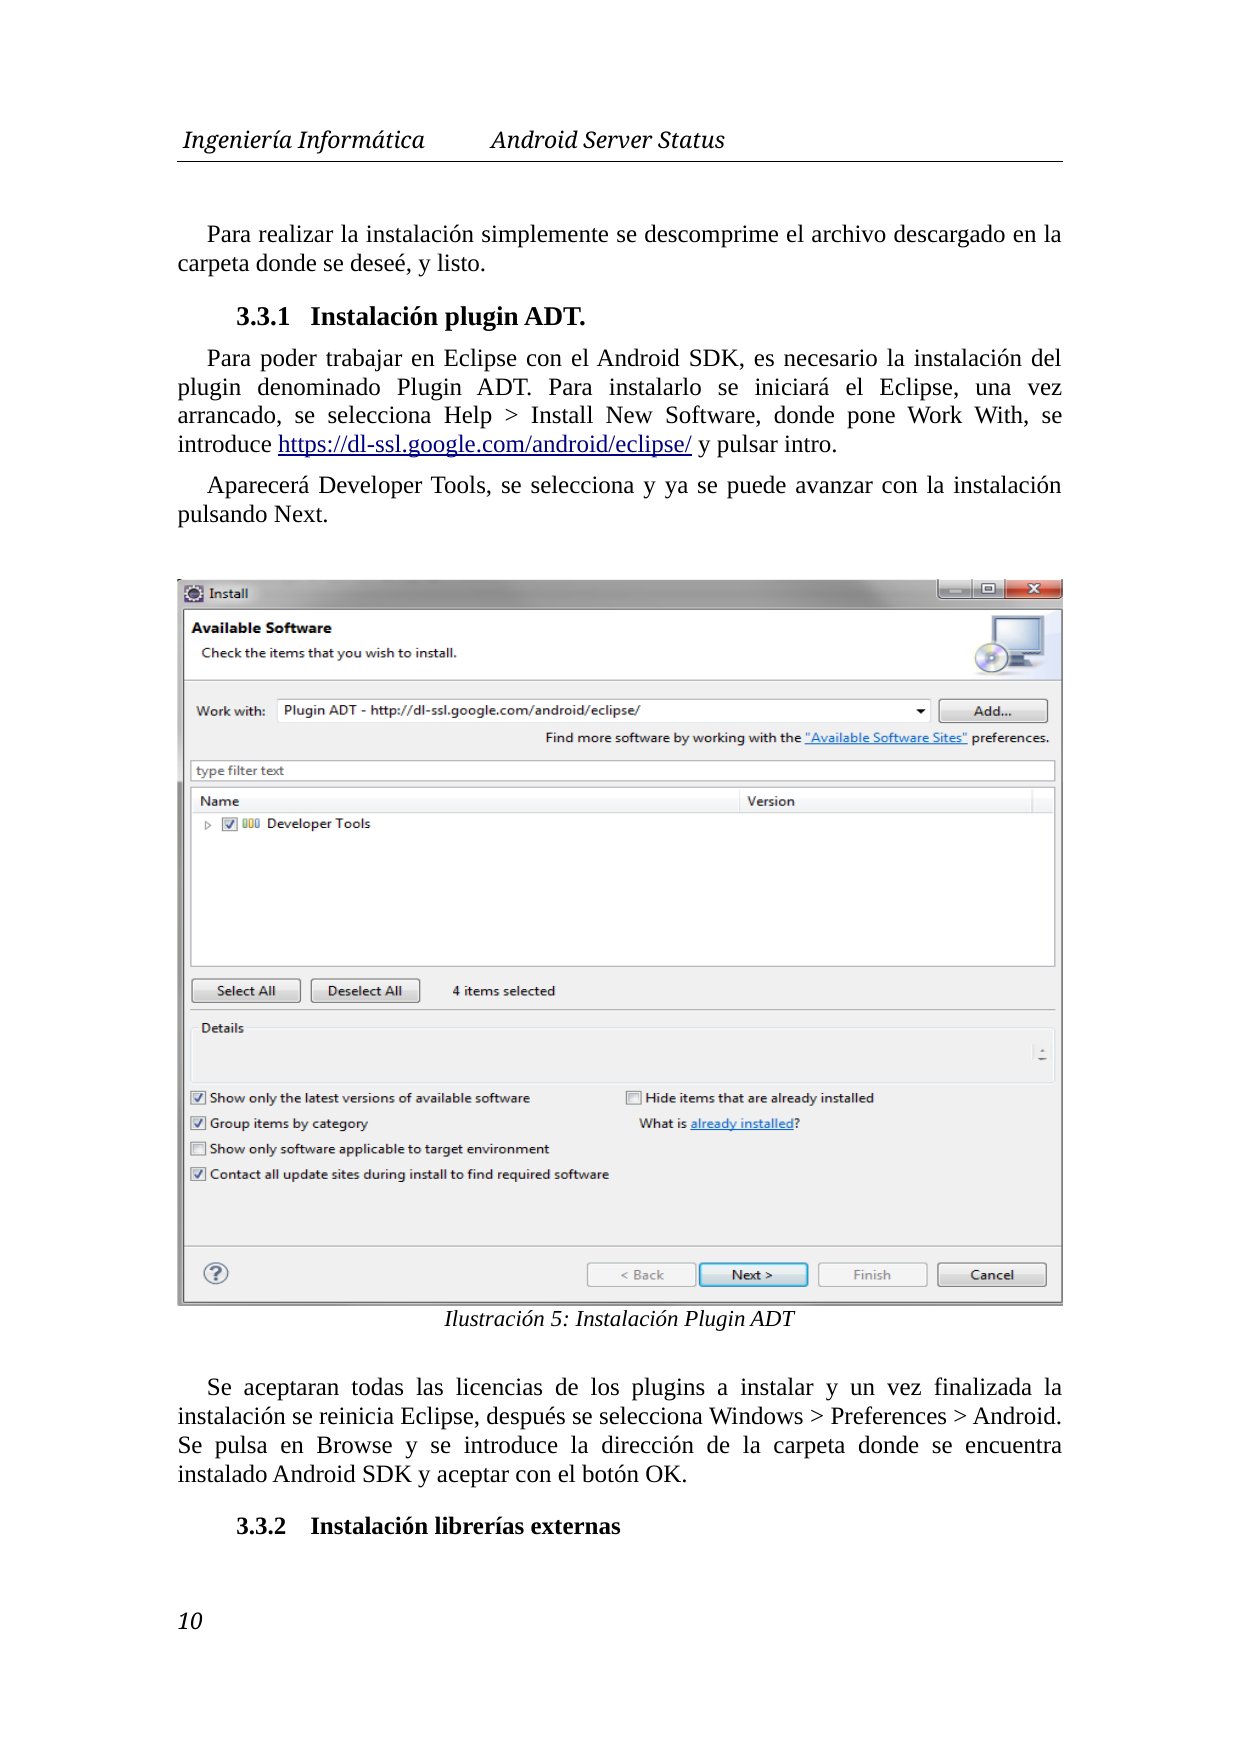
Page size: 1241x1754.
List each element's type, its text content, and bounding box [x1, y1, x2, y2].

picture [177, 579, 1063, 1306]
text Para poder trabajar en Eclipse con el Android SDK, es necesario la instalación del plugin denominado Plugin ADT. Para instalarlo se iniciará el Eclipse, una vez arrancado, se selecciona Help > Install New Software, donde pone Work With, se introduce https://dl-ssl.google.com/android/eclipse/ y pulsar intro. [177, 343, 1063, 458]
subtitle Instalación librerías externas [236, 1511, 1004, 1540]
text Ilustración 5: Instalación Plugin ADT [177, 1306, 1063, 1332]
text Aparecerá Developer Tools, se selecciona y ya se puede avanzar con la instalación pulsando Next. [177, 470, 1063, 527]
text Se aceptaran todas las licencias de los plugins a instalar y un vez finalizada la instalación se reinicia Eclipse, después se selecciona Windows > Preferences > Android. Se pulsa en Browse y se introduce la dirección de la carpeta donde se encuentra instalado Android SDK y aceptar con el botón OK. [177, 1372, 1063, 1487]
subtitle Instalación plugin ADT. [236, 300, 1004, 331]
text Para realizar la instalación simplemente se descomprime el archivo descargado en la carpeta donde se deseé, y listo. [177, 219, 1063, 277]
